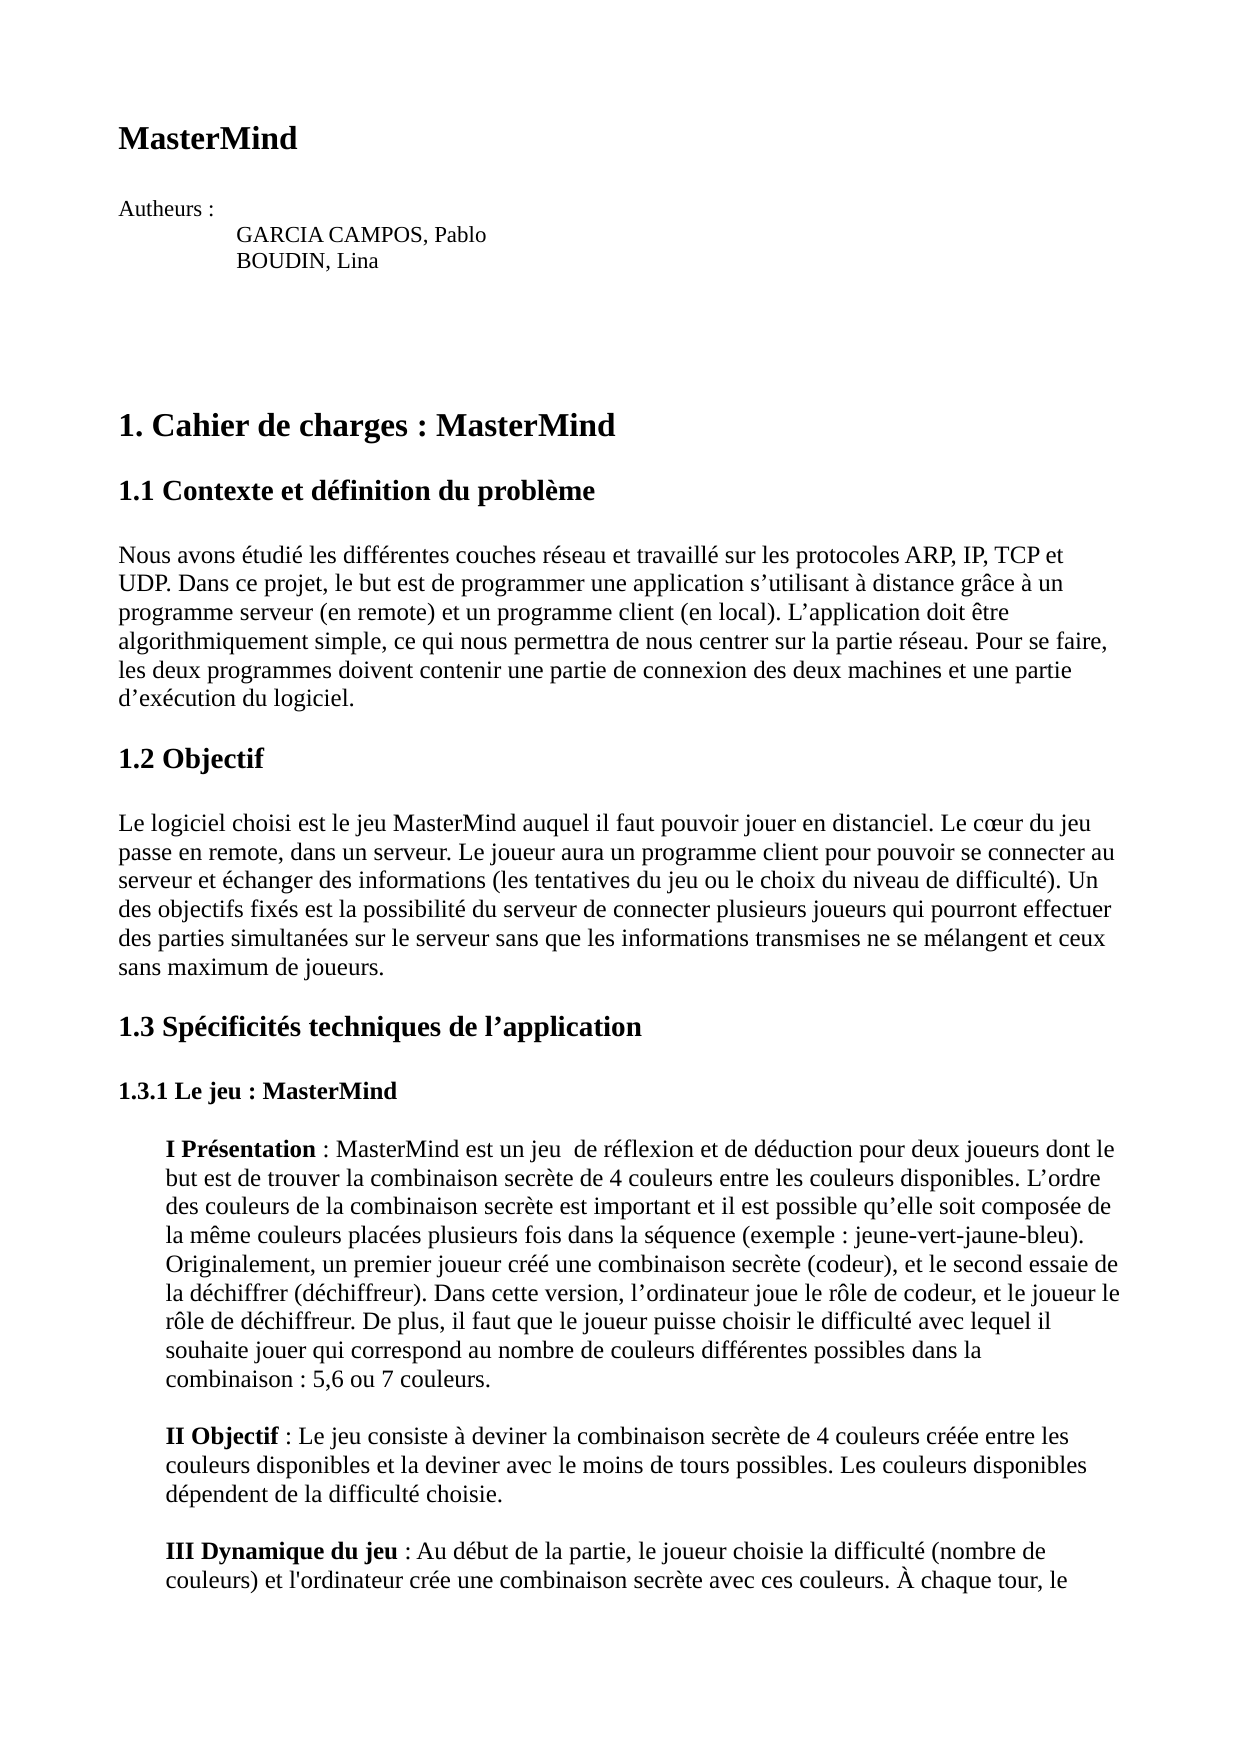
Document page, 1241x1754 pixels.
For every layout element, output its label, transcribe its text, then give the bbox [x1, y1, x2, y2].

text III Dynamique du jeu : Au début de la partie, le joueur choisie la difficulté (nombre de couleurs) et l'ordinateur crée une combinaison secrète avec ces couleurs. À chaque tour, le [165, 1536, 1122, 1594]
text 1.3.1 Le jeu : MasterMind [118, 1076, 1122, 1105]
text GARCIA CAMPOS, Pablo [236, 221, 1122, 247]
text 1. Cahier de charges : MasterMind [118, 406, 1122, 444]
text Autheurs : [118, 195, 1122, 221]
text I Présentation : MasterMind est un jeu de réflexion et de déduction pour deux joueurs dont le but est de trouver la combinaison secrète de 4 couleurs entre les couleurs disponibles. L’ordre des couleurs de la combinaison secrète est important et il est possible qu’elle soit composée de la même couleurs placées plusieurs fois dans la séquence (exemple : jeune-vert-jaune-bleu). Originalement, un premier joueur créé une combinaison secrète (codeur), et le second essaie de la déchiffrer (déchiffreur). Dans cette version, l’ordinateur joue le rôle de codeur, et le joueur le rôle de déchiffreur. De plus, il faut que le joueur puisse choisir le difficulté avec lequel il souhaite jouer qui correspond au nombre de couleurs différentes possibles dans la combinaison : 5,6 ou 7 couleurs. [165, 1134, 1122, 1393]
text MasterMind [118, 118, 1122, 156]
text BOUDIN, Lina [236, 247, 1122, 274]
text II Objectif : Le jeu consiste à deviner la combinaison secrète de 4 couleurs créée entre les couleurs disponibles et la deviner avec le moins de tours possibles. Les couleurs disponibles dépendent de la difficulté choisie. [165, 1421, 1122, 1508]
text Nous avons étudié les différentes couches réseau et travaillé sur les protocoles ARP, IP, TCP et UDP. Dans ce projet, le but est de programmer une application s’utilisant à distance grâce à un programme serveur (en remote) et un programme client (en local). L’application doit être algorithmiquement simple, ce qui nous permettra de nous centrer sur la partie réseau. Pour se faire, les deux programmes doivent contenir une partie de connexion des deux machines et une partie d’exécution du logiciel. [118, 540, 1122, 712]
text 1.1 Contexte et définition du problème [118, 473, 1122, 506]
text Le logiciel choisi est le jeu MasterMind auquel il faut pouvoir jouer en distanciel. Le cœur du jeu passe en remote, dans un serveur. Le joueur aura un programme client pour pouvoir se connecter au serveur et échanger des informations (les tentatives du jeu ou le choix du niveau de difficulté). Un des objectifs fixés est la possibilité du serveur de connecter plusieurs joueurs qui pourront effectuer des parties simultanées sur le serveur sans que les informations transmises ne se mélangent et ceux sans maximum de joueurs. [118, 808, 1122, 981]
text 1.2 Objectif [118, 741, 1122, 774]
text 1.3 Spécificités techniques de l’application [118, 1009, 1122, 1043]
